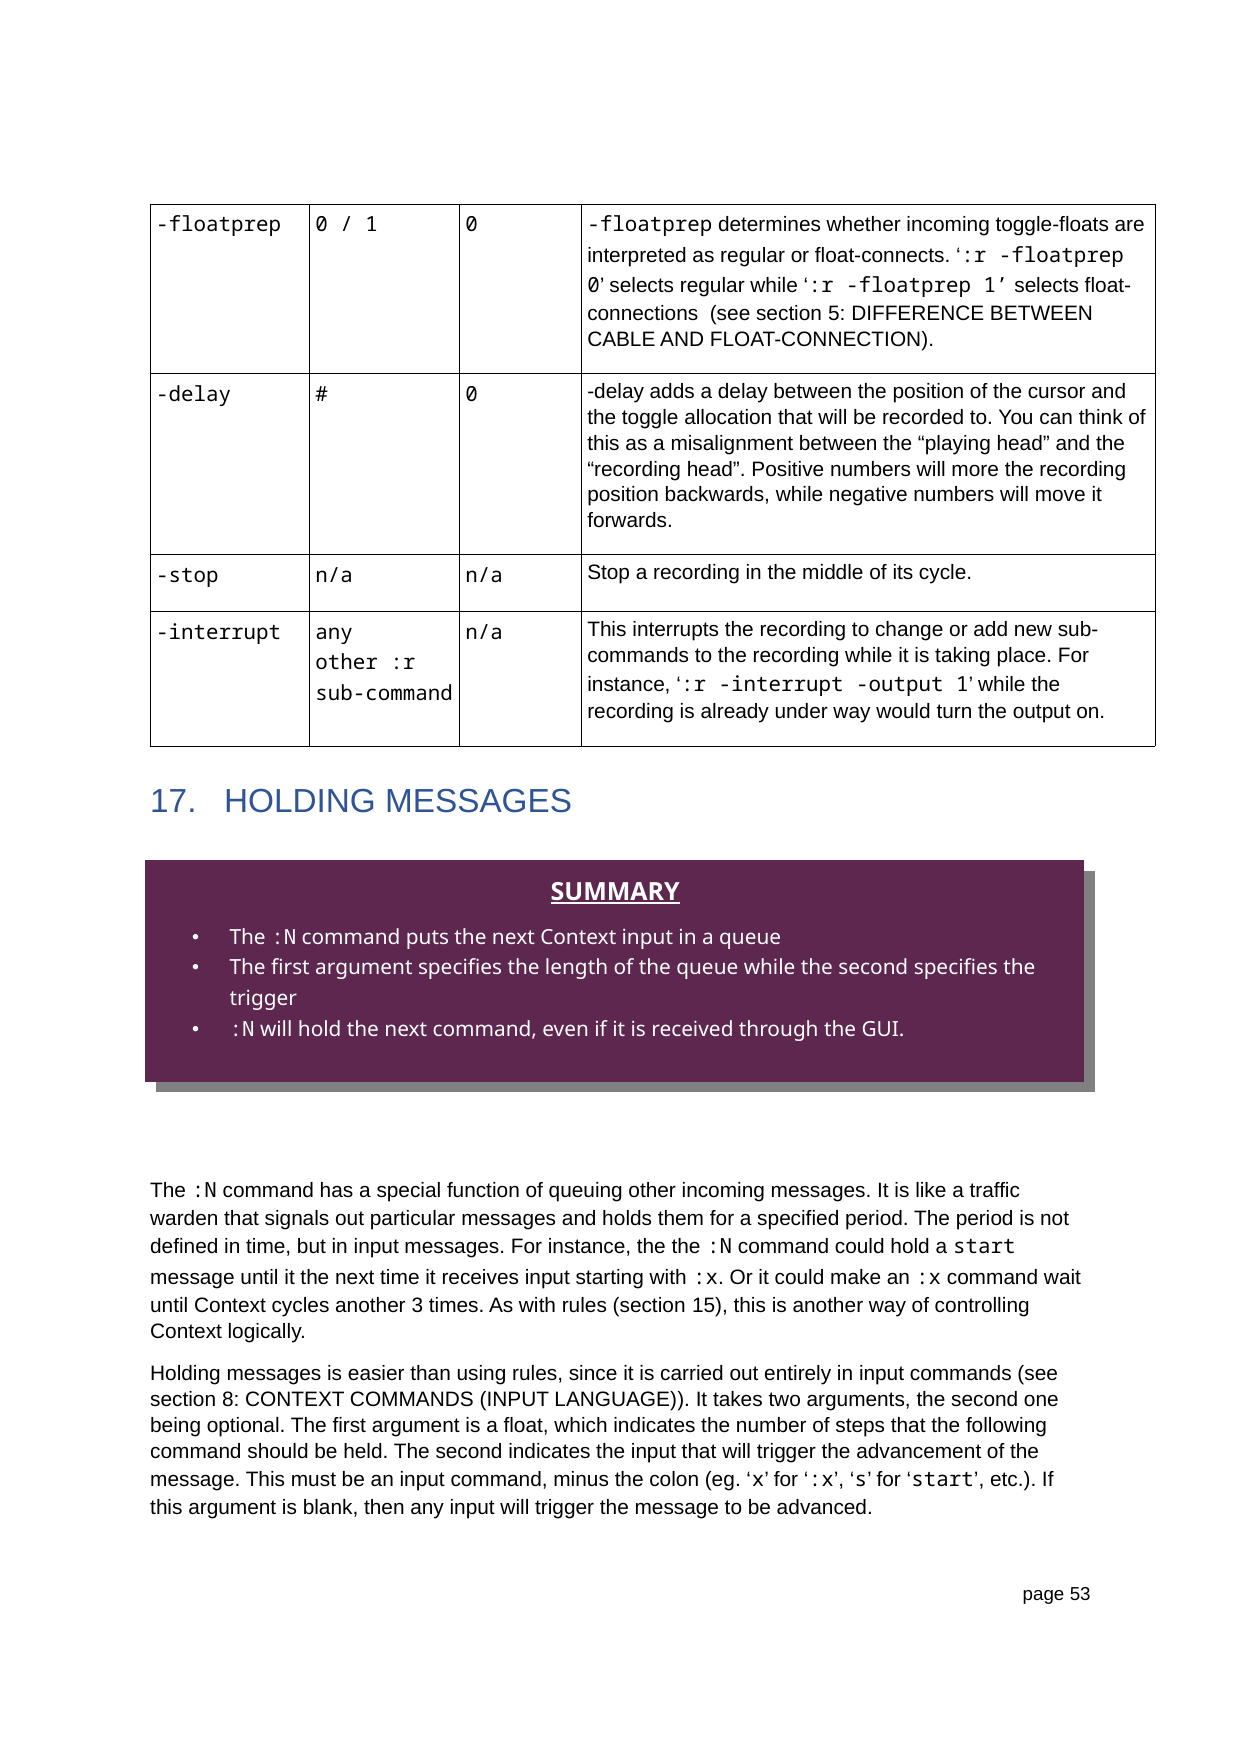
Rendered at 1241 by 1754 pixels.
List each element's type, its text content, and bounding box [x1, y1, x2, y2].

table_cell any other :r sub-command [310, 612, 459, 746]
table_cell -stop [151, 555, 309, 611]
table_cell -floatprep determines whether incoming toggle-floats are interpreted as regular or float-connects. ‘:r -floatprep 0’ selects regular while ‘:r -floatprep 1’ selects float-connections (see section 5: DIFFERENCE BETWEEN CABLE AND FLOAT-CONNECTION). [582, 205, 1155, 373]
table_cell 0 [460, 374, 581, 554]
subtitle HOLDING MESSAGES [150, 781, 1090, 819]
list :N will hold the next command, even if it is received through the GUI. [192, 1014, 1075, 1042]
table_cell -delay adds a delay between the position of the cursor and the toggle allocation that will be recorded to. You can think of this as a misalignment between the “playing head” and the “recording head”. Positive numbers will more the recording position backwards, while negative numbers will move it forwards. [582, 374, 1155, 554]
text Holding messages is easier than using rules, since it is carried out entirely in input commands (see section 8: CONTEXT COMMANDS (INPUT LANGUAGE)). It takes two arguments, the second one being optional. The first argument is a float, which indicates the number of steps that the following command should be held. The second indicates the input that will trigger the advancement of the message. This must be an input command, minus the colon (eg. ‘x’ for ‘:x’, ‘s’ for ‘start’, etc.). If this argument is blank, then any input will trigger the message to be advanced. [150, 1361, 1090, 1519]
table_cell -floatprep [151, 205, 309, 373]
table_cell n/a [310, 555, 459, 611]
list The first argument specifies the length of the queue while the second specifies the trigger [192, 952, 1075, 1012]
table_cell -interrupt [151, 612, 309, 746]
table_cell Stop a recording in the middle of its cycle. [582, 555, 1155, 611]
subtitle SUMMARY [154, 873, 1075, 907]
text The :N command has a special function of queuing other incoming messages. It is like a traffic warden that signals out particular messages and holds them for a specified period. The period is not defined in time, but in input messages. For instance, the the :N command could hold a start message until it the next time it receives input starting with :x. Or it could make an :x command wait until Context cycles another 3 times. As with rules (section 15), this is another way of controlling Context logically. [150, 1175, 1090, 1342]
table_cell n/a [460, 555, 581, 611]
table_cell -delay [151, 374, 309, 554]
table_cell 0 / 1 [310, 205, 459, 373]
table_cell n/a [460, 612, 581, 746]
list The :N command puts the next Context input in a queue [192, 922, 1075, 950]
table_cell This interrupts the recording to change or add new sub-commands to the recording while it is taking place. For instance, ‘:r -interrupt -output 1’ while the recording is already under way would turn the output on. [582, 612, 1155, 746]
table_cell # [310, 374, 459, 554]
table_cell 0 [460, 205, 581, 373]
